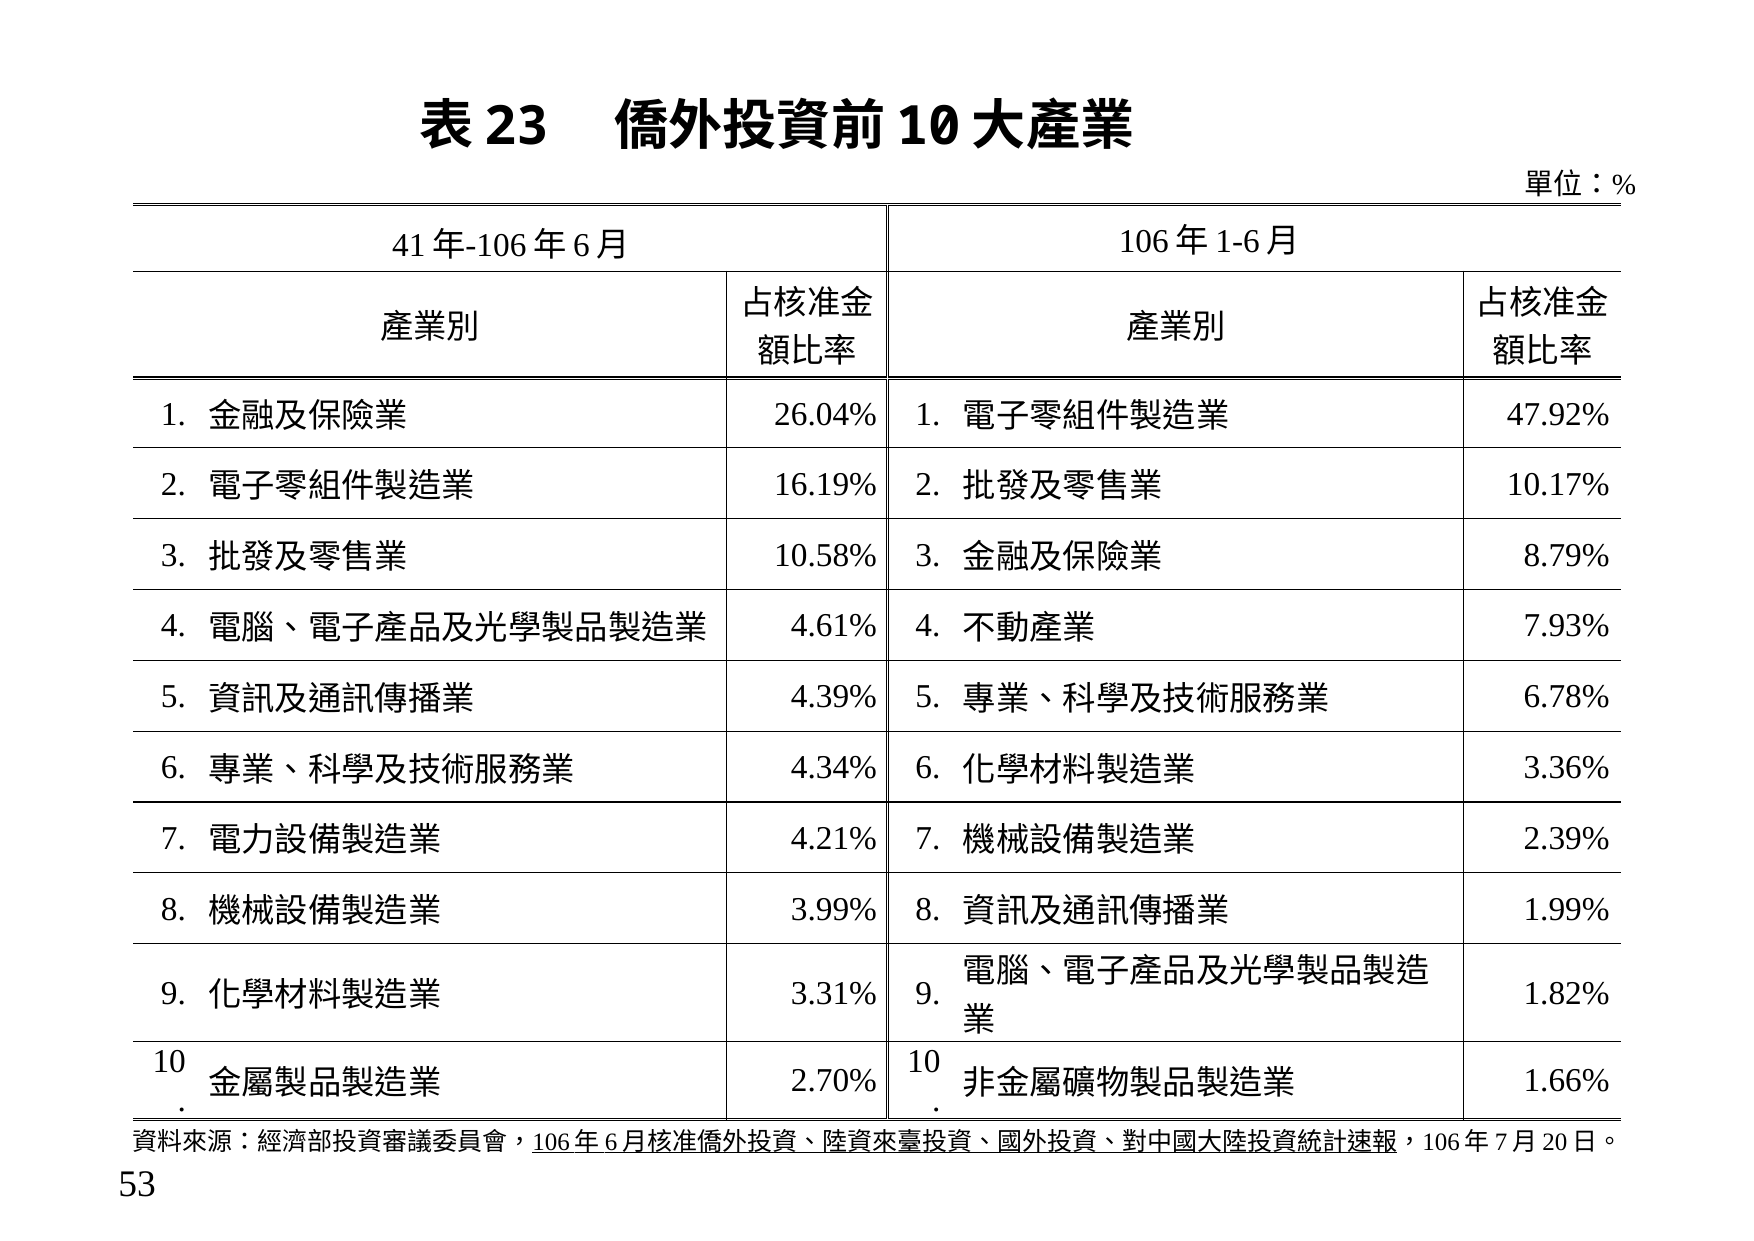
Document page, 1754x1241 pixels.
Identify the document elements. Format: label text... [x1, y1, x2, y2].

table_cell 10. [133, 1042, 197, 1118]
table_cell 47.92% [1464, 380, 1621, 447]
table_cell 批發及零售業 [951, 448, 1463, 518]
table_cell 產業別 [889, 272, 1463, 376]
table_cell 化學材料製造業 [197, 944, 726, 1041]
table_cell 10.17% [1464, 448, 1621, 518]
table_cell 7. [889, 803, 951, 872]
table_cell 電子零組件製造業 [197, 448, 726, 518]
table_cell 1. [133, 380, 197, 447]
table_cell 批發及零售業 [197, 519, 726, 589]
table_cell 電腦、電子產品及光學製品製造業 [951, 944, 1463, 1041]
table_cell 金融及保險業 [197, 380, 726, 447]
table_cell 1. [889, 380, 951, 447]
table_cell 占核准金額比率 [1464, 272, 1621, 376]
table_cell 4. [133, 590, 197, 660]
table_cell 10. [889, 1042, 951, 1118]
table_header 41年-106年6月 [133, 206, 886, 271]
table_cell 26.04% [727, 380, 886, 447]
table_cell 2. [889, 448, 951, 518]
table_cell 3. [889, 519, 951, 589]
table_cell 6. [889, 732, 951, 801]
table_cell 機械設備製造業 [197, 873, 726, 943]
table_cell 5. [889, 661, 951, 731]
table_cell 7. [133, 803, 197, 872]
table_cell 1.66% [1464, 1042, 1621, 1118]
subtitle 表23 僑外投資前10大產業 [118, 82, 1636, 160]
table_cell 2. [133, 448, 197, 518]
table_cell 5. [133, 661, 197, 731]
table_cell 金融及保險業 [951, 519, 1463, 589]
table_cell 8.79% [1464, 519, 1621, 589]
table_cell 1.82% [1464, 944, 1621, 1041]
table_cell 不動產業 [951, 590, 1463, 660]
table_cell 10.58% [727, 519, 886, 589]
table_cell 1.99% [1464, 873, 1621, 943]
table_cell 占核准金額比率 [727, 272, 886, 376]
table_cell 2.70% [727, 1042, 886, 1118]
table_cell 電腦、電子產品及光學製品製造業 [197, 590, 726, 660]
table_cell 電子零組件製造業 [951, 380, 1463, 447]
table_cell 非金屬礦物製品製造業 [951, 1042, 1463, 1118]
table_cell 9. [889, 944, 951, 1041]
table_cell 4. [889, 590, 951, 660]
table_cell 3.36% [1464, 732, 1621, 801]
table_cell 2.39% [1464, 803, 1621, 872]
table_cell 3. [133, 519, 197, 589]
text 資料來源：經濟部投資審議委員會，106年6月核准僑外投資、陸資來臺投資、國外投資、對中國大陸投資統計速報，106年7月20日。 [118, 1121, 1636, 1158]
table_cell 3.99% [727, 873, 886, 943]
table_cell 7.93% [1464, 590, 1621, 660]
table_cell 16.19% [727, 448, 886, 518]
table_cell 資訊及通訊傳播業 [951, 873, 1463, 943]
table_cell 6.78% [1464, 661, 1621, 731]
table_cell 專業、科學及技術服務業 [197, 732, 726, 801]
table_cell 專業、科學及技術服務業 [951, 661, 1463, 731]
table_cell 4.39% [727, 661, 886, 731]
table_cell 電力設備製造業 [197, 803, 726, 872]
table_header 106年1-6月 [889, 206, 1621, 271]
table_cell 化學材料製造業 [951, 732, 1463, 801]
table_cell 9. [133, 944, 197, 1041]
table_cell 產業別 [133, 272, 726, 376]
table_cell 8. [133, 873, 197, 943]
table_cell 6. [133, 732, 197, 801]
table_cell 3.31% [727, 944, 886, 1041]
table_cell 機械設備製造業 [951, 803, 1463, 872]
table_cell 金屬製品製造業 [197, 1042, 726, 1118]
table_cell 4.34% [727, 732, 886, 801]
table_cell 4.21% [727, 803, 886, 872]
table_cell 8. [889, 873, 951, 943]
table_cell 4.61% [727, 590, 886, 660]
table_cell 資訊及通訊傳播業 [197, 661, 726, 731]
text 單位：% [118, 160, 1636, 202]
